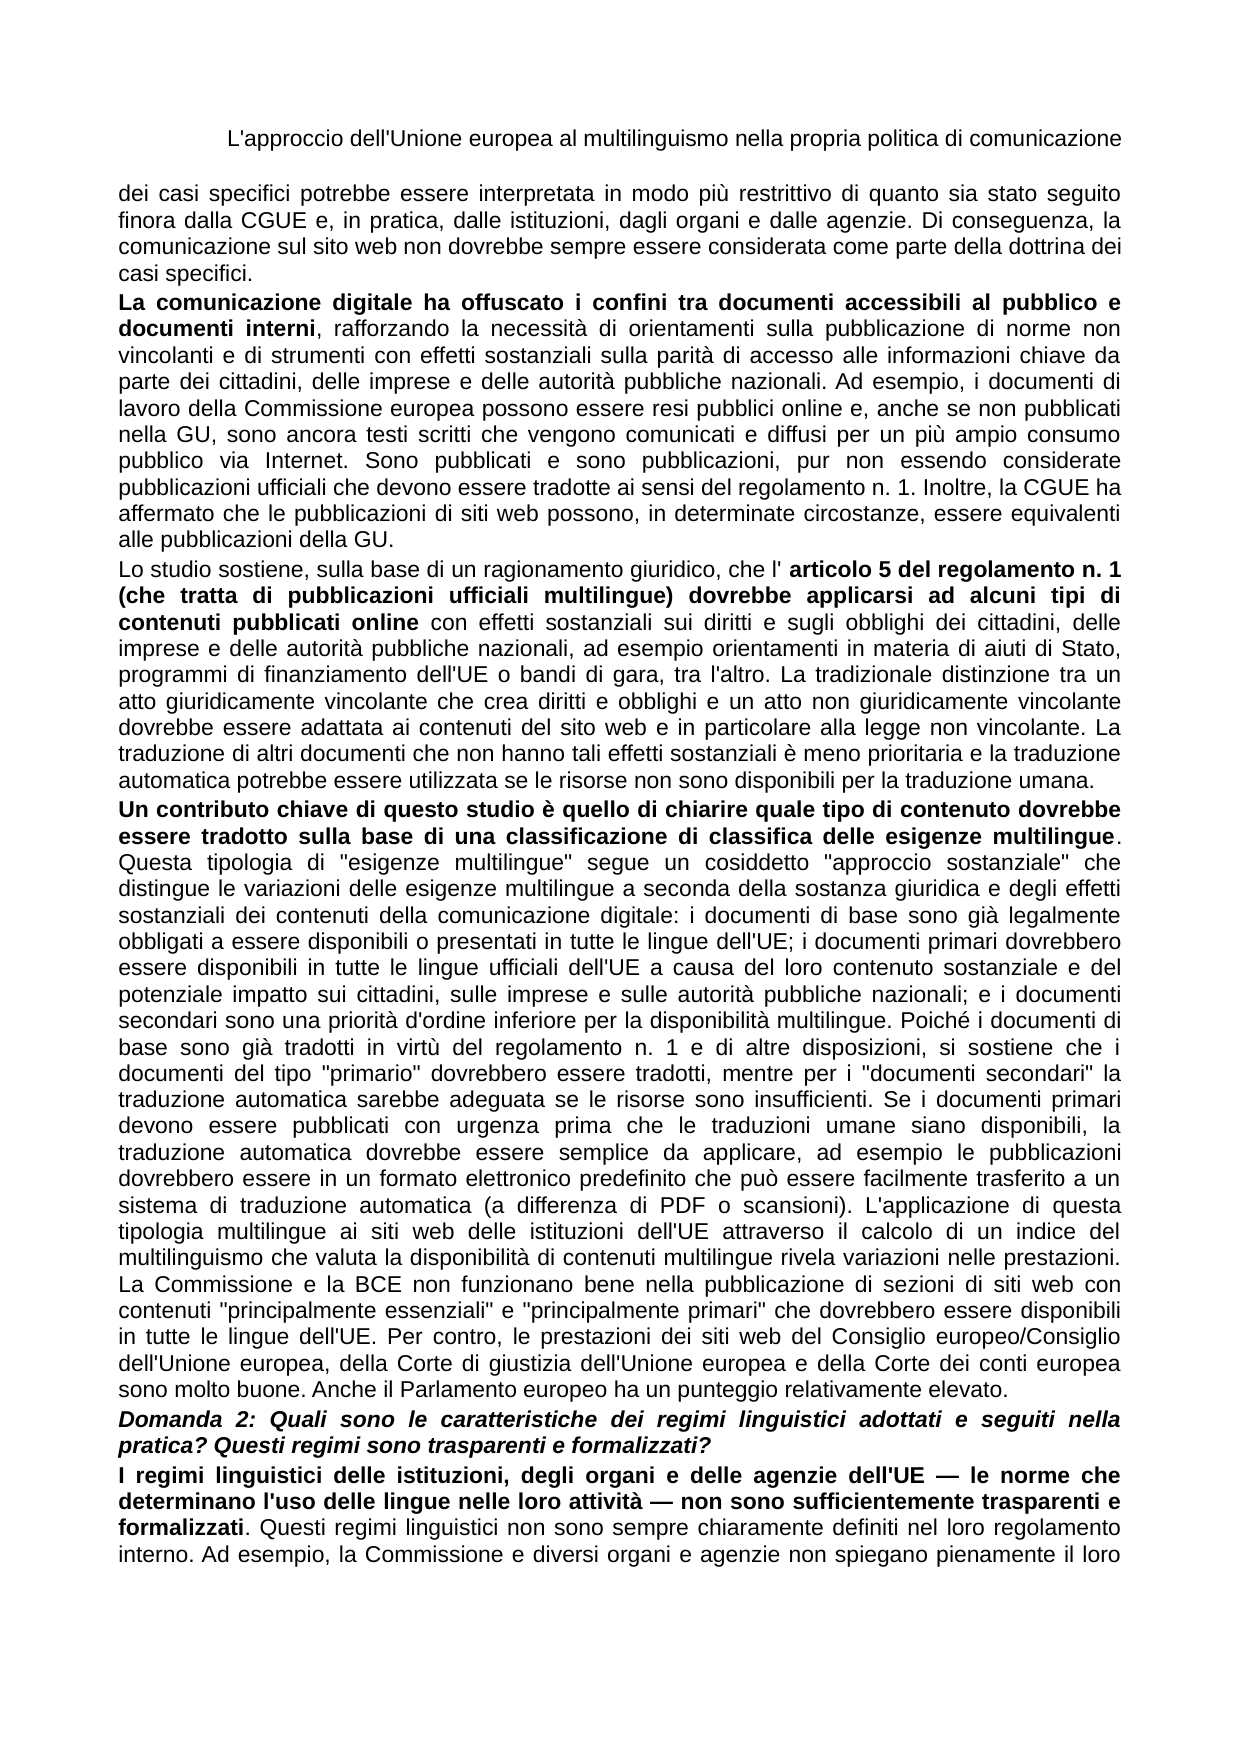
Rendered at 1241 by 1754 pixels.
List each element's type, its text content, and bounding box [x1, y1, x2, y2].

text dei casi specifici potrebbe essere interpretata in modo più restrittivo di quanto sia stato seguito finora dalla CGUE e, in pratica, dalle istituzioni, dagli organi e dalle agenzie. Di conseguenza, la comunicazione sul sito web non dovrebbe sempre essere considerata come parte della dottrina dei casi specifici. [118, 180, 1122, 286]
text La comunicazione digitale ha offuscato i confini tra documenti accessibili al pubblico e documenti interni, rafforzando la necessità di orientamenti sulla pubblicazione di norme non vincolanti e di strumenti con effetti sostanziali sulla parità di accesso alle informazioni chiave da parte dei cittadini, delle imprese e delle autorità pubbliche nazionali. Ad esempio, i documenti di lavoro della Commissione europea possono essere resi pubblici online e, anche se non pubblicati nella GU, sono ancora testi scritti che vengono comunicati e diffusi per un più ampio consumo pubblico via Internet. Sono pubblicati e sono pubblicazioni, pur non essendo considerate pubblicazioni ufficiali che devono essere tradotte ai sensi del regolamento n. 1. Inoltre, la CGUE ha affermato che le pubblicazioni di siti web possono, in determinate circostanze, essere equivalenti alle pubblicazioni della GU. [118, 289, 1122, 553]
text Domanda 2: Quali sono le caratteristiche dei regimi linguistici adottati e seguiti nella pratica? Questi regimi sono trasparenti e formalizzati? [118, 1406, 1122, 1458]
text Lo studio sostiene, sulla base di un ragionamento giuridico, che l' articolo 5 del regolamento n. 1 (che tratta di pubblicazioni ufficiali multilingue) dovrebbe applicarsi ad alcuni tipi di contenuti pubblicati online con effetti sostanziali sui diritti e sugli obblighi dei cittadini, delle imprese e delle autorità pubbliche nazionali, ad esempio orientamenti in materia di aiuti di Stato, programmi di finanziamento dell'UE o bandi di gara, tra l'altro. La tradizionale distinzione tra un atto giuridicamente vincolante che crea diritti e obblighi e un atto non giuridicamente vincolante dovrebbe essere adattata ai contenuti del sito web e in particolare alla legge non vincolante. La traduzione di altri documenti che non hanno tali effetti sostanziali è meno prioritaria e la traduzione automatica potrebbe essere utilizzata se le risorse non sono disponibili per la traduzione umana. [118, 556, 1122, 793]
text Un contributo chiave di questo studio è quello di chiarire quale tipo di contenuto dovrebbe essere tradotto sulla base di una classificazione di classifica delle esigenze multilingue. Questa tipologia di "esigenze multilingue" segue un cosiddetto "approccio sostanziale" che distingue le variazioni delle esigenze multilingue a seconda della sostanza giuridica e degli effetti sostanziali dei contenuti della comunicazione digitale: i documenti di base sono già legalmente obbligati a essere disponibili o presentati in tutte le lingue dell'UE; i documenti primari dovrebbero essere disponibili in tutte le lingue ufficiali dell'UE a causa del loro contenuto sostanziale e del potenziale impatto sui cittadini, sulle imprese e sulle autorità pubbliche nazionali; e i documenti secondari sono una priorità d'ordine inferiore per la disponibilità multilingue. Poiché i documenti di base sono già tradotti in virtù del regolamento n. 1 e di altre disposizioni, si sostiene che i documenti del tipo "primario" dovrebbero essere tradotti, mentre per i "documenti secondari" la traduzione automatica sarebbe adeguata se le risorse sono insufficienti. Se i documenti primari devono essere pubblicati con urgenza prima che le traduzioni umane siano disponibili, la traduzione automatica dovrebbe essere semplice da applicare, ad esempio le pubblicazioni dovrebbero essere in un formato elettronico predefinito che può essere facilmente trasferito a un sistema di traduzione automatica (a differenza di PDF o scansioni). L'applicazione di questa tipologia multilingue ai siti web delle istituzioni dell'UE attraverso il calcolo di un indice del multilinguismo che valuta la disponibilità di contenuti multilingue rivela variazioni nelle prestazioni. La Commissione e la BCE non funzionano bene nella pubblicazione di sezioni di siti web con contenuti "principalmente essenziali" e "principalmente primari" che dovrebbero essere disponibili in tutte le lingue dell'UE. Per contro, le prestazioni dei siti web del Consiglio europeo/Consiglio dell'Unione europea, della Corte di giustizia dell'Unione europea e della Corte dei conti europea sono molto buone. Anche il Parlamento europeo ha un punteggio relativamente elevato. [118, 796, 1122, 1402]
text I regimi linguistici delle istituzioni, degli organi e delle agenzie dell'UE — le norme che determinano l'uso delle lingue nelle loro attività — non sono sufficientemente trasparenti e formalizzati. Questi regimi linguistici non sono sempre chiaramente definiti nel loro regolamento interno. Ad esempio, la Commissione e diversi organi e agenzie non spiegano pienamente il loro [118, 1462, 1122, 1567]
